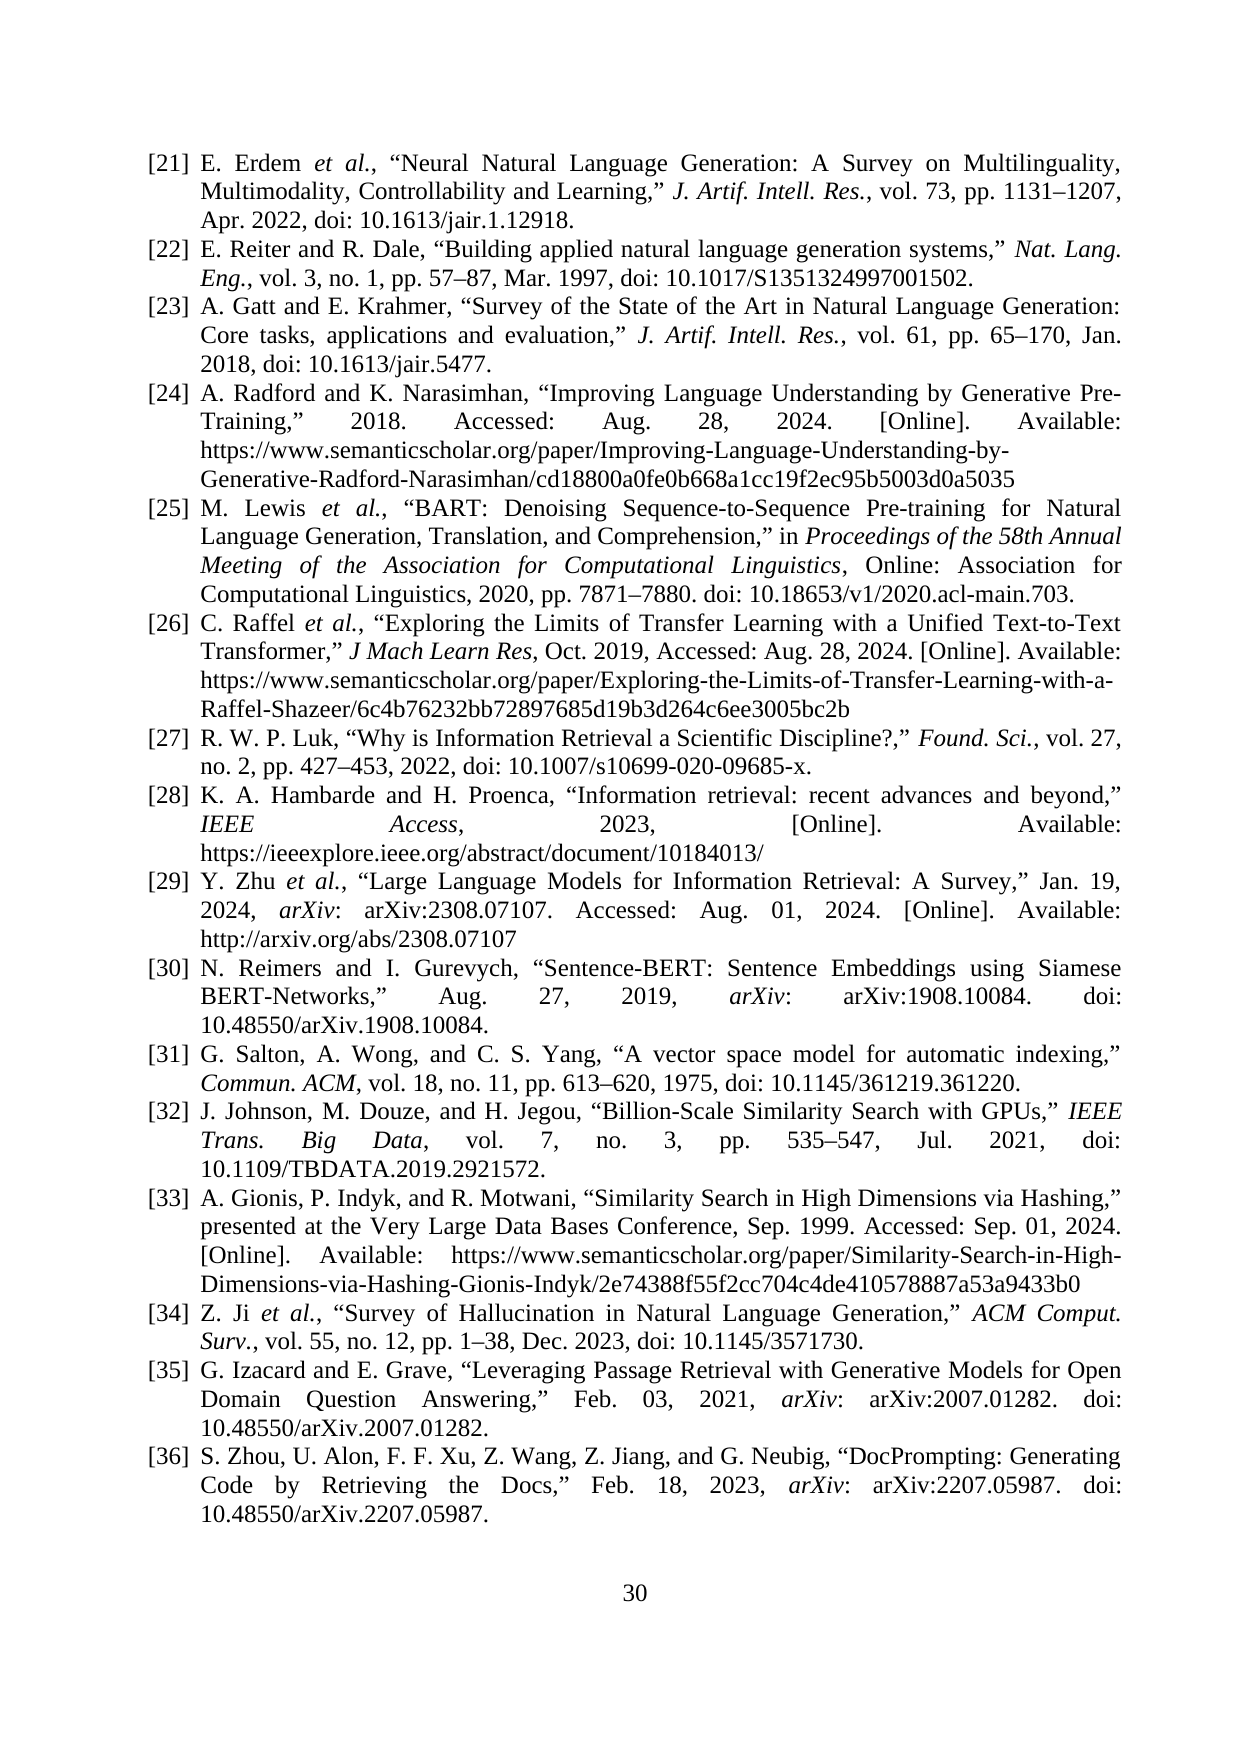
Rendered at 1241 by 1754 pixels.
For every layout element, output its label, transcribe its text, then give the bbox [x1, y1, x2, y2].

text [36] S. Zhou, U. Alon, F. F. Xu, Z. Wang, Z. Jiang, and G. Neubig, “DocPrompting: Generating Code by Retrieving the Docs,” Feb. 18, 2023, arXiv: arXiv:2207.05987. doi: 10.48550/arXiv.2207.05987. [148, 1441, 1122, 1528]
text [33] A. Gionis, P. Indyk, and R. Motwani, “Similarity Search in High Dimensions via Hashing,” presented at the Very Large Data Bases Conference, Sep. 1999. Accessed: Sep. 01, 2024. [Online]. Available: https://www.semanticscholar.org/paper/Similarity-Search-in-High-Dimensions-via-Hashing-Gionis-Indyk/2e74388f55f2cc704c4de410578887a53a9433b0 [148, 1183, 1122, 1298]
text [24] A. Radford and K. Narasimhan, “Improving Language Understanding by Generative Pre-Training,” 2018. Accessed: Aug. 28, 2024. [Online]. Available: https://www.semanticscholar.org/paper/Improving-Language-Understanding-by-Generative-Radford-Narasimhan/cd18800a0fe0b668a1cc19f2ec95b5003d0a5035 [148, 378, 1122, 493]
text [30] N. Reimers and I. Gurevych, “Sentence-BERT: Sentence Embeddings using Siamese BERT-Networks,” Aug. 27, 2019, arXiv: arXiv:1908.10084. doi: 10.48550/arXiv.1908.10084. [148, 953, 1122, 1039]
text [21] E. Erdem et al., “Neural Natural Language Generation: A Survey on Multilinguality, Multimodality, Controllability and Learning,” J. Artif. Intell. Res., vol. 73, pp. 1131–1207, Apr. 2022, doi: 10.1613/jair.1.12918. [148, 148, 1122, 234]
text [25] M. Lewis et al., “BART: Denoising Sequence-to-Sequence Pre-training for Natural Language Generation, Translation, and Comprehension,” in Proceedings of the 58th Annual Meeting of the Association for Computational Linguistics, Online: Association for Computational Linguistics, 2020, pp. 7871–7880. doi: 10.18653/v1/2020.acl-main.703. [148, 493, 1122, 608]
text [31] G. Salton, A. Wong, and C. S. Yang, “A vector space model for automatic indexing,” Commun. ACM, vol. 18, no. 11, pp. 613–620, 1975, doi: 10.1145/361219.361220. [148, 1039, 1122, 1096]
text [35] G. Izacard and E. Grave, “Leveraging Passage Retrieval with Generative Models for Open Domain Question Answering,” Feb. 03, 2021, arXiv: arXiv:2007.01282. doi: 10.48550/arXiv.2007.01282. [148, 1355, 1122, 1441]
text [23] A. Gatt and E. Krahmer, “Survey of the State of the Art in Natural Language Generation: Core tasks, applications and evaluation,” J. Artif. Intell. Res., vol. 61, pp. 65–170, Jan. 2018, doi: 10.1613/jair.5477. [148, 291, 1122, 378]
text [26] C. Raffel et al., “Exploring the Limits of Transfer Learning with a Unified Text-to-Text Transformer,” J Mach Learn Res, Oct. 2019, Accessed: Aug. 28, 2024. [Online]. Available: https://www.semanticscholar.org/paper/Exploring-the-Limits-of-Transfer-Learning-with-a-Raffel-Shazeer/6c4b76232bb72897685d19b3d264c6ee3005bc2b [148, 608, 1122, 723]
text [29] Y. Zhu et al., “Large Language Models for Information Retrieval: A Survey,” Jan. 19, 2024, arXiv: arXiv:2308.07107. Accessed: Aug. 01, 2024. [Online]. Available: http://arxiv.org/abs/2308.07107 [148, 866, 1122, 953]
text [27] R. W. P. Luk, “Why is Information Retrieval a Scientific Discipline?,” Found. Sci., vol. 27, no. 2, pp. 427–453, 2022, doi: 10.1007/s10699-020-09685-x. [148, 723, 1122, 780]
text [34] Z. Ji et al., “Survey of Hallucination in Natural Language Generation,” ACM Comput. Surv., vol. 55, no. 12, pp. 1–38, Dec. 2023, doi: 10.1145/3571730. [148, 1298, 1122, 1355]
text [32] J. Johnson, M. Douze, and H. Jegou, “Billion-Scale Similarity Search with GPUs,” IEEE Trans. Big Data, vol. 7, no. 3, pp. 535–547, Jul. 2021, doi: 10.1109/TBDATA.2019.2921572. [148, 1096, 1122, 1183]
text [28] K. A. Hambarde and H. Proenca, “Information retrieval: recent advances and beyond,” IEEE Access, 2023, [Online]. Available: https://ieeexplore.ieee.org/abstract/document/10184013/ [148, 780, 1122, 866]
text [22] E. Reiter and R. Dale, “Building applied natural language generation systems,” Nat. Lang. Eng., vol. 3, no. 1, pp. 57–87, Mar. 1997, doi: 10.1017/S1351324997001502. [148, 234, 1122, 291]
